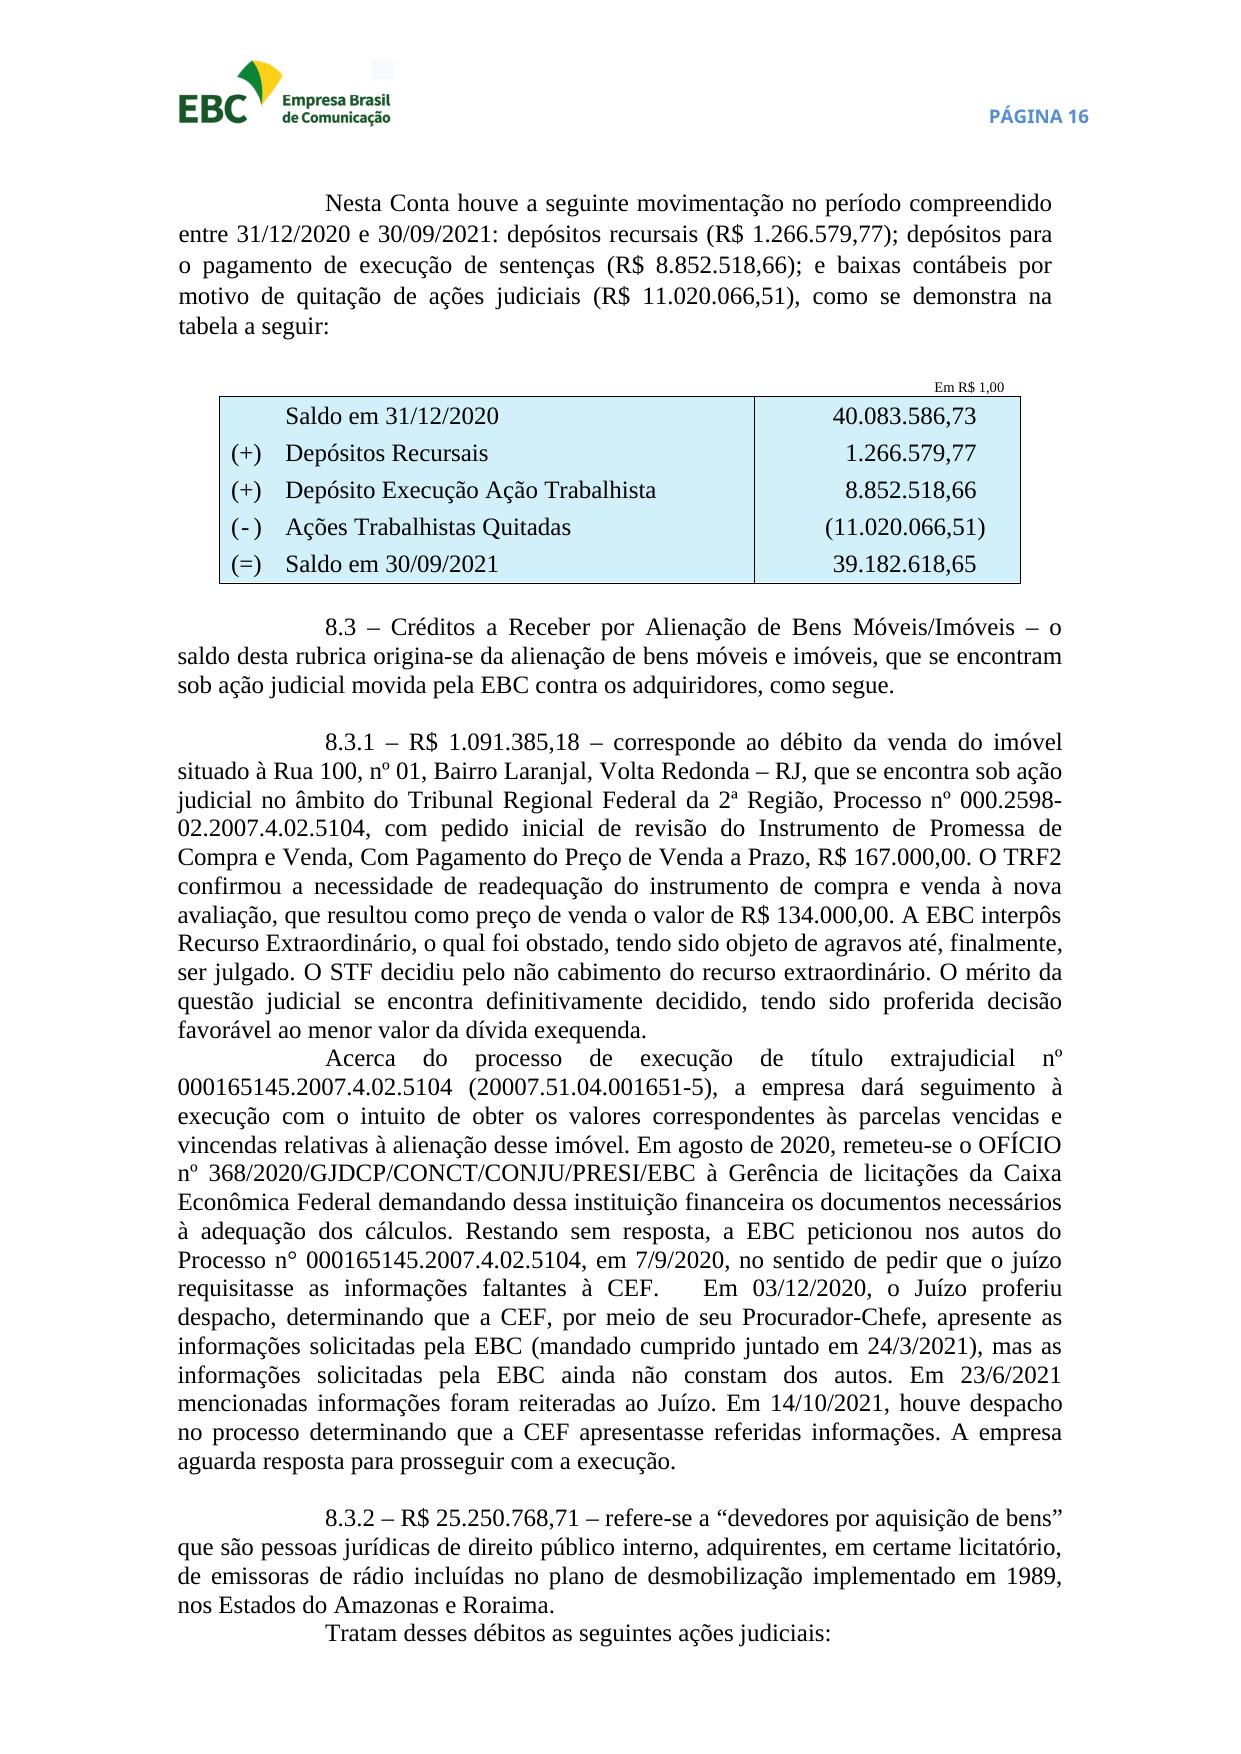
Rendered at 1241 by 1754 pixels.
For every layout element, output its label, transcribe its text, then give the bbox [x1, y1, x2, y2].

table_header [220, 397, 282, 434]
table_cell (+) [220, 471, 282, 508]
table_cell Saldo em 30/09/2021 [282, 545, 754, 582]
table_cell (11.020.066,51) [755, 508, 1020, 545]
table_cell 8.852.518,66 [755, 471, 1020, 508]
table_cell (+) [220, 434, 282, 471]
table_cell 1.266.579,77 [755, 434, 1020, 471]
text Tratam desses débitos as seguintes ações judiciais: [177, 1618, 1063, 1647]
text 8.3.2 – R$ 25.250.768,71 – refere-se a “devedores por aquisição de bens” que são pessoas jurídicas de direito público interno, adquirentes, em certame licitatório, de emissoras de rádio incluídas no plano de desmobilização implementado em 1989, nos Estados do Amazonas e Roraima. [177, 1503, 1063, 1618]
text Nesta Conta houve a seguinte movimentação no período compreendido entre 31/12/2020 e 30/09/2021: depósitos recursais (R$ 1.266.579,77); depósitos para o pagamento de execução de sentenças (R$ 8.852.518,66); e baixas contábeis por motivo de quitação de ações judiciais (R$ 11.020.066,51), como se demonstra na tabela a seguir: [178, 188, 1053, 340]
text 8.3.1 – R$ 1.091.385,18 – corresponde ao débito da venda do imóvel situado à Rua 100, nº 01, Bairro Laranjal, Volta Redonda – RJ, que se encontra sob ação judicial no âmbito do Tribunal Regional Federal da 2ª Região, Processo nº 000.2598-02.2007.4.02.5104, com pedido inicial de revisão do Instrumento de Promessa de Compra e Venda, Com Pagamento do Preço de Venda a Prazo, R$ 167.000,00. O TRF2 confirmou a necessidade de readequação do instrumento de compra e venda à nova avaliação, que resultou como preço de venda o valor de R$ 134.000,00. A EBC interpôs Recurso Extraordinário, o qual foi obstado, tendo sido objeto de agravos até, finalmente, ser julgado. O STF decidiu pelo não cabimento do recurso extraordinário. O mérito da questão judicial se encontra definitivamente decidido, tendo sido proferida decisão favorável ao menor valor da dívida exequenda. [177, 727, 1063, 1043]
table_cell Depósito Execução Ação Trabalhista [282, 471, 754, 508]
table_cell Depósitos Recursais [282, 434, 754, 471]
table_cell (=) [220, 545, 282, 582]
table_cell Ações Trabalhistas Quitadas [282, 508, 754, 545]
text 8.3 – Créditos a Receber por Alienação de Bens Móveis/Imóveis – o saldo desta rubrica origina-se da alienação de bens móveis e imóveis, que se encontram sob ação judicial movida pela EBC contra os adquiridores, como segue. [177, 612, 1063, 698]
text Acerca do processo de execução de título extrajudicial nº 000165145.2007.4.02.5104 (20007.51.04.001651-5), a empresa dará seguimento à execução com o intuito de obter os valores correspondentes às parcelas vencidas e vincendas relativas à alienação desse imóvel. Em agosto de 2020, remeteu-se o OFÍCIO nº 368/2020/GJDCP/CONCT/CONJU/PRESI/EBC à Gerência de licitações da Caixa Econômica Federal demandando dessa instituição financeira os documentos necessários à adequação dos cálculos. Restando sem resposta, a EBC peticionou nos autos do Processo n° 000165145.2007.4.02.5104, em 7/9/2020, no sentido de pedir que o juízo requisitasse as informações faltantes à CEF. Em 03/12/2020, o Juízo proferiu despacho, determinando que a CEF, por meio de seu Procurador-Chefe, apresente as informações solicitadas pela EBC (mandado cumprido juntado em 24/3/2021), mas as informações solicitadas pela EBC ainda não constam dos autos. Em 23/6/2021 mencionadas informações foram reiteradas ao Juízo. Em 14/10/2021, houve despacho no processo determinando que a CEF apresentasse referidas informações. A empresa aguarda resposta para prosseguir com a execução. [177, 1043, 1063, 1475]
table_cell ( - ) [220, 508, 282, 545]
table_cell 39.182.618,65 [755, 545, 1020, 582]
table_header 40.083.586,73 [755, 397, 1020, 434]
text Em R$ 1,00 [177, 371, 1004, 396]
table_header Saldo em 31/12/2020 [282, 397, 754, 434]
